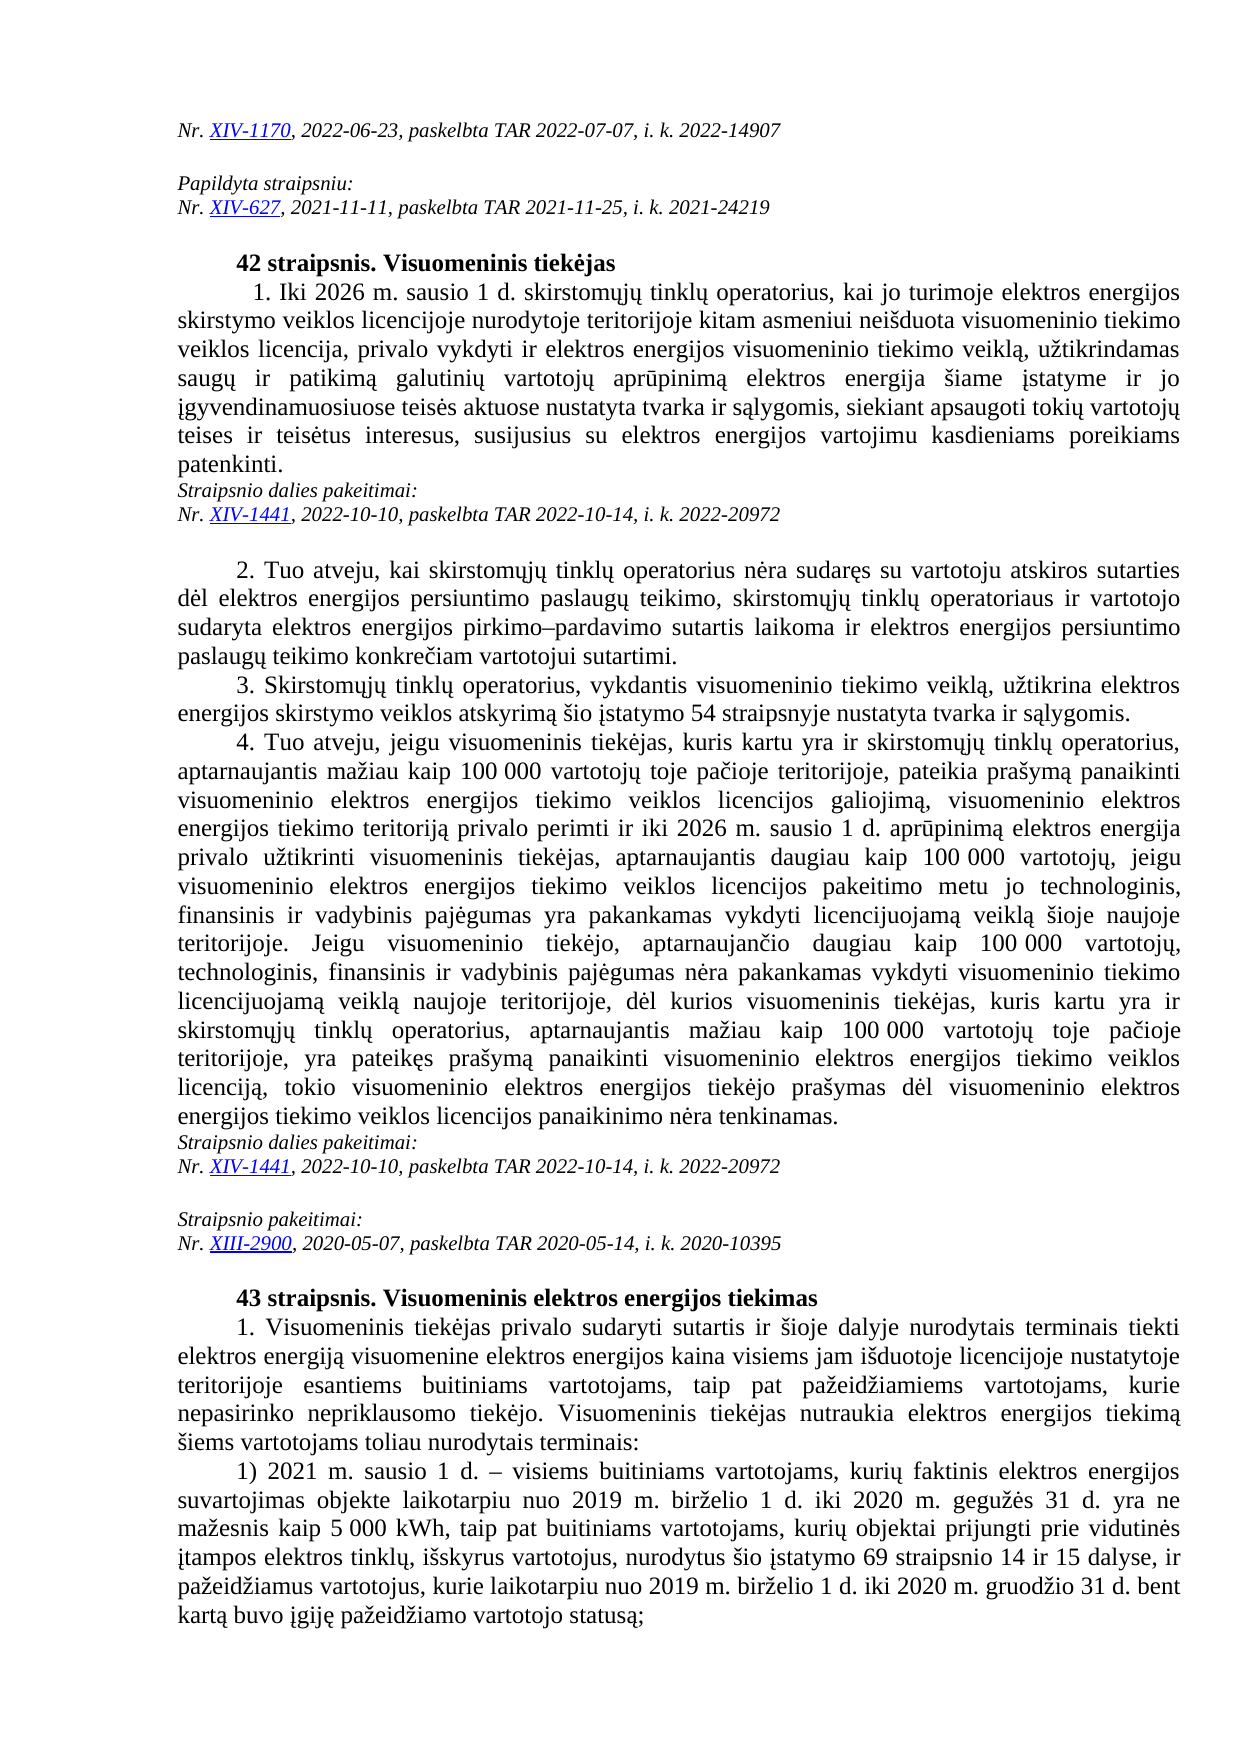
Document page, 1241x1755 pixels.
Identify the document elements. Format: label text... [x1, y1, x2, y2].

text Nr. XIV-627, 2021-11-11, paskelbta TAR 2021-11-25, i. k. 2021-24219 [177, 195, 1181, 219]
text Straipsnio dalies pakeitimai: [177, 1130, 1181, 1154]
text Straipsnio dalies pakeitimai: [177, 478, 1181, 502]
text Nr. XIV-1441, 2022-10-10, paskelbta TAR 2022-10-14, i. k. 2022-20972 [177, 1154, 1181, 1178]
text 2. Tuo atveju, kai skirstomųjų tinklų operatorius nėra sudaręs su vartotoju atskiros sutarties dėl elektros energijos persiuntimo paslaugų teikimo, skirstomųjų tinklų operatoriaus ir vartotojo sudaryta elektros energijos pirkimo–pardavimo sutartis laikoma ir elektros energijos persiuntimo paslaugų teikimo konkrečiam vartotojui sutartimi. [177, 555, 1181, 670]
text 42 straipsnis. Visuomeninis tiekėjas [177, 248, 1181, 277]
text 1) 2021 m. sausio 1 d. – visiems buitiniams vartotojams, kurių faktinis elektros energijos suvartojimas objekte laikotarpiu nuo 2019 m. birželio 1 d. iki 2020 m. gegužės 31 d. yra ne mažesnis kaip 5 000 kWh, taip pat buitiniams vartotojams, kurių objektai prijungti prie vidutinės įtampos elektros tinklų, išskyrus vartotojus, nurodytus šio įstatymo 69 straipsnio 14 ir 15 dalyse, ir pažeidžiamus vartotojus, kurie laikotarpiu nuo 2019 m. birželio 1 d. iki 2020 m. gruodžio 31 d. bent kartą buvo įgiję pažeidžiamo vartotojo statusą; [177, 1456, 1181, 1628]
text Papildyta straipsniu: [177, 171, 1181, 195]
text 4. Tuo atveju, jeigu visuomeninis tiekėjas, kuris kartu yra ir skirstomųjų tinklų operatorius, aptarnaujantis mažiau kaip 100 000 vartotojų toje pačioje teritorijoje, pateikia prašymą panaikinti visuomeninio elektros energijos tiekimo veiklos licencijos galiojimą, visuomeninio elektros energijos tiekimo teritoriją privalo perimti ir iki 2026 m. sausio 1 d. aprūpinimą elektros energija privalo užtikrinti visuomeninis tiekėjas, aptarnaujantis daugiau kaip 100 000 vartotojų, jeigu visuomeninio elektros energijos tiekimo veiklos licencijos pakeitimo metu jo technologinis, finansinis ir vadybinis pajėgumas yra pakankamas vykdyti licencijuojamą veiklą šioje naujoje teritorijoje. Jeigu visuomeninio tiekėjo, aptarnaujančio daugiau kaip 100 000 vartotojų, technologinis, finansinis ir vadybinis pajėgumas nėra pakankamas vykdyti visuomeninio tiekimo licencijuojamą veiklą naujoje teritorijoje, dėl kurios visuomeninis tiekėjas, kuris kartu yra ir skirstomųjų tinklų operatorius, aptarnaujantis mažiau kaip 100 000 vartotojų toje pačioje teritorijoje, yra pateikęs prašymą panaikinti visuomeninio elektros energijos tiekimo veiklos licenciją, tokio visuomeninio elektros energijos tiekėjo prašymas dėl visuomeninio elektros energijos tiekimo veiklos licencijos panaikinimo nėra tenkinamas. [177, 727, 1181, 1130]
text Straipsnio pakeitimai: [177, 1207, 1181, 1231]
text Nr. XIII-2900, 2020-05-07, paskelbta TAR 2020-05-14, i. k. 2020-10395 [177, 1231, 1181, 1255]
text Nr. XIV-1170, 2022-06-23, paskelbta TAR 2022-07-07, i. k. 2022-14907 [177, 118, 1181, 142]
text Nr. XIV-1441, 2022-10-10, paskelbta TAR 2022-10-14, i. k. 2022-20972 [177, 502, 1181, 526]
text 43 straipsnis. Visuomeninis elektros energijos tiekimas [177, 1283, 1181, 1312]
text 1. Iki 2026 m. sausio 1 d. skirstomųjų tinklų operatorius, kai jo turimoje elektros energijos skirstymo veiklos licencijoje nurodytoje teritorijoje kitam asmeniui neišduota visuomeninio tiekimo veiklos licencija, privalo vykdyti ir elektros energijos visuomeninio tiekimo veiklą, užtikrindamas saugų ir patikimą galutinių vartotojų aprūpinimą elektros energija šiame įstatyme ir jo įgyvendinamuosiuose teisės aktuose nustatyta tvarka ir sąlygomis, siekiant apsaugoti tokių vartotojų teises ir teisėtus interesus, susijusius su elektros energijos vartojimu kasdieniams poreikiams patenkinti. [177, 277, 1181, 478]
text 3. Skirstomųjų tinklų operatorius, vykdantis visuomeninio tiekimo veiklą, užtikrina elektros energijos skirstymo veiklos atskyrimą šio įstatymo 54 straipsnyje nustatyta tvarka ir sąlygomis. [177, 670, 1181, 727]
text 1. Visuomeninis tiekėjas privalo sudaryti sutartis ir šioje dalyje nurodytais terminais tiekti elektros energiją visuomenine elektros energijos kaina visiems jam išduotoje licencijoje nustatytoje teritorijoje esantiems buitiniams vartotojams, taip pat pažeidžiamiems vartotojams, kurie nepasirinko nepriklausomo tiekėjo. Visuomeninis tiekėjas nutraukia elektros energijos tiekimą šiems vartotojams toliau nurodytais terminais: [177, 1312, 1181, 1456]
